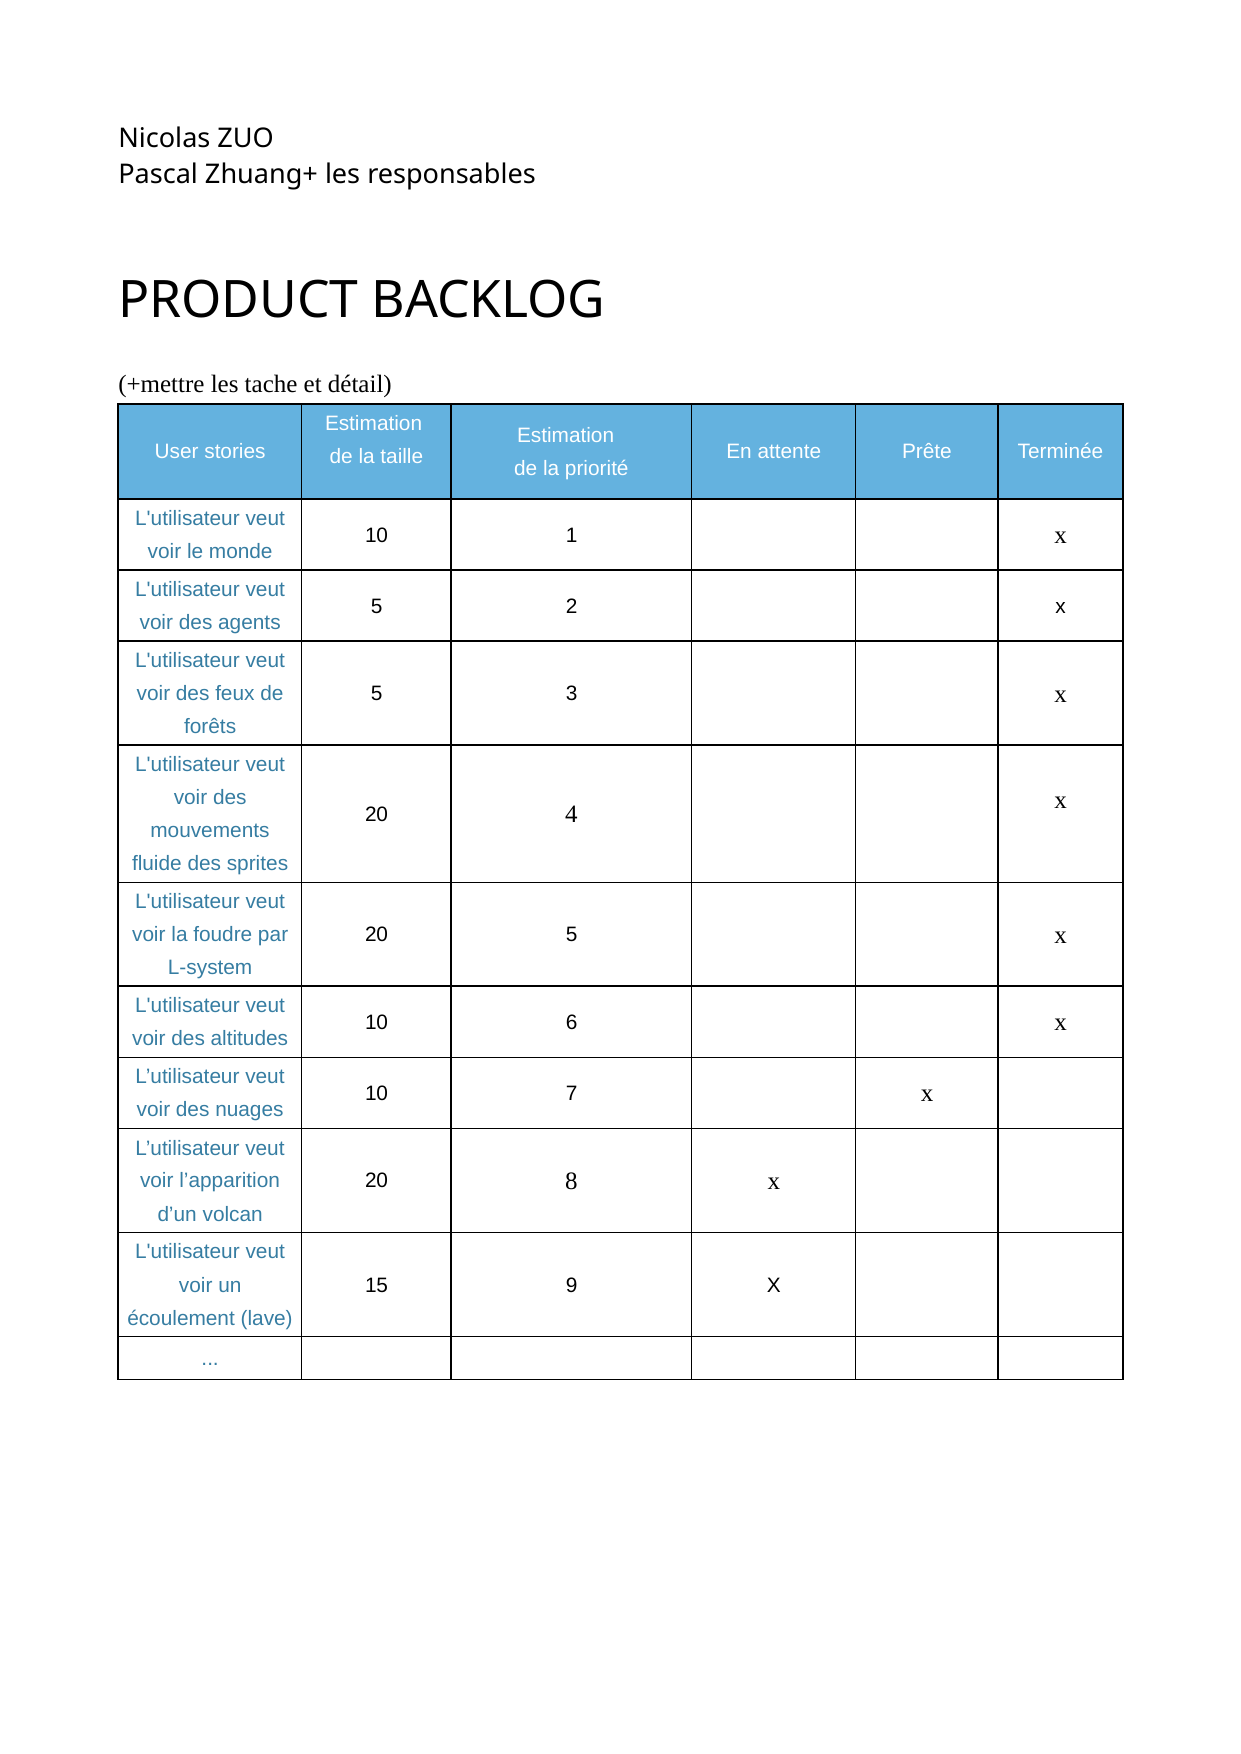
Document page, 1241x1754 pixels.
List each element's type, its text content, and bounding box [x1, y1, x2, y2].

table_header Terminée [999, 405, 1122, 498]
table_header User stories [119, 405, 301, 498]
text Pascal Zhuang+ les responsables [118, 155, 1122, 192]
table_cell L'utilisateur veut voir des mouvements fluide des sprites [119, 746, 301, 881]
table_cell [856, 642, 997, 744]
table_cell 20 [302, 883, 450, 985]
table_cell L'utilisateur veut voir des agents [119, 571, 301, 640]
table_cell [856, 883, 997, 985]
table_cell [856, 746, 997, 881]
table_cell [692, 642, 855, 744]
table_cell 10 [302, 1058, 450, 1127]
table_cell x [999, 571, 1122, 640]
table_cell 8 [452, 1129, 691, 1232]
table_cell 2 [452, 571, 691, 640]
table_cell x [999, 987, 1122, 1056]
table_cell 5 [452, 883, 691, 985]
table_cell [692, 500, 855, 569]
table_cell 20 [302, 746, 450, 881]
table_cell 5 [302, 571, 450, 640]
text Nicolas ZUO [118, 118, 1122, 155]
table_cell [692, 1058, 855, 1127]
table_cell L'utilisateur veut voir la foudre par L-system [119, 883, 301, 985]
table_cell ... [119, 1337, 301, 1378]
table_cell x [999, 642, 1122, 744]
table_cell [999, 1129, 1122, 1232]
table_header En attente [692, 405, 855, 498]
table_cell [856, 1337, 997, 1378]
table_cell [999, 1233, 1122, 1336]
text (+mettre les tache et détail) [118, 369, 1122, 397]
table_cell L'utilisateur veut voir un écoulement (lave) [119, 1233, 301, 1336]
table_cell x [999, 500, 1122, 569]
table_cell [999, 1058, 1122, 1127]
table_cell L’utilisateur veut voir des nuages [119, 1058, 301, 1127]
table_cell [692, 987, 855, 1056]
table_cell [999, 1337, 1122, 1378]
table_cell [452, 1337, 691, 1378]
table_cell L'utilisateur veut voir des feux de forêts [119, 642, 301, 744]
table_cell x [999, 746, 1122, 881]
table_cell L'utilisateur veut voir le monde [119, 500, 301, 569]
table_cell [692, 571, 855, 640]
table_cell 20 [302, 1129, 450, 1232]
table_cell 5 [302, 642, 450, 744]
table_cell 4 [452, 746, 691, 881]
table_cell 3 [452, 642, 691, 744]
table_cell X [692, 1233, 855, 1336]
table_cell 15 [302, 1233, 450, 1336]
table_cell 9 [452, 1233, 691, 1336]
table_cell x [856, 1058, 997, 1127]
table_header Estimation de la priorité [452, 405, 691, 498]
table_cell [302, 1337, 450, 1378]
table_cell 1 [452, 500, 691, 569]
table_cell L'utilisateur veut voir des altitudes [119, 987, 301, 1056]
table_cell 6 [452, 987, 691, 1056]
table_cell [692, 883, 855, 985]
table_cell 10 [302, 987, 450, 1056]
table_cell [692, 1337, 855, 1378]
table_header Estimation de la taille [302, 405, 450, 498]
table_cell [856, 1233, 997, 1336]
table_header Prête [856, 405, 997, 498]
table_cell [856, 987, 997, 1056]
table_cell [856, 500, 997, 569]
table_cell [856, 1129, 997, 1232]
table_cell 7 [452, 1058, 691, 1127]
table_cell [692, 746, 855, 881]
table_cell [856, 571, 997, 640]
table_cell L’utilisateur veut voir l’apparition d’un volcan [119, 1129, 301, 1232]
table_cell x [692, 1129, 855, 1232]
table_cell x [999, 883, 1122, 985]
text PRODUCT BACKLOG [118, 262, 1122, 332]
table_cell 10 [302, 500, 450, 569]
